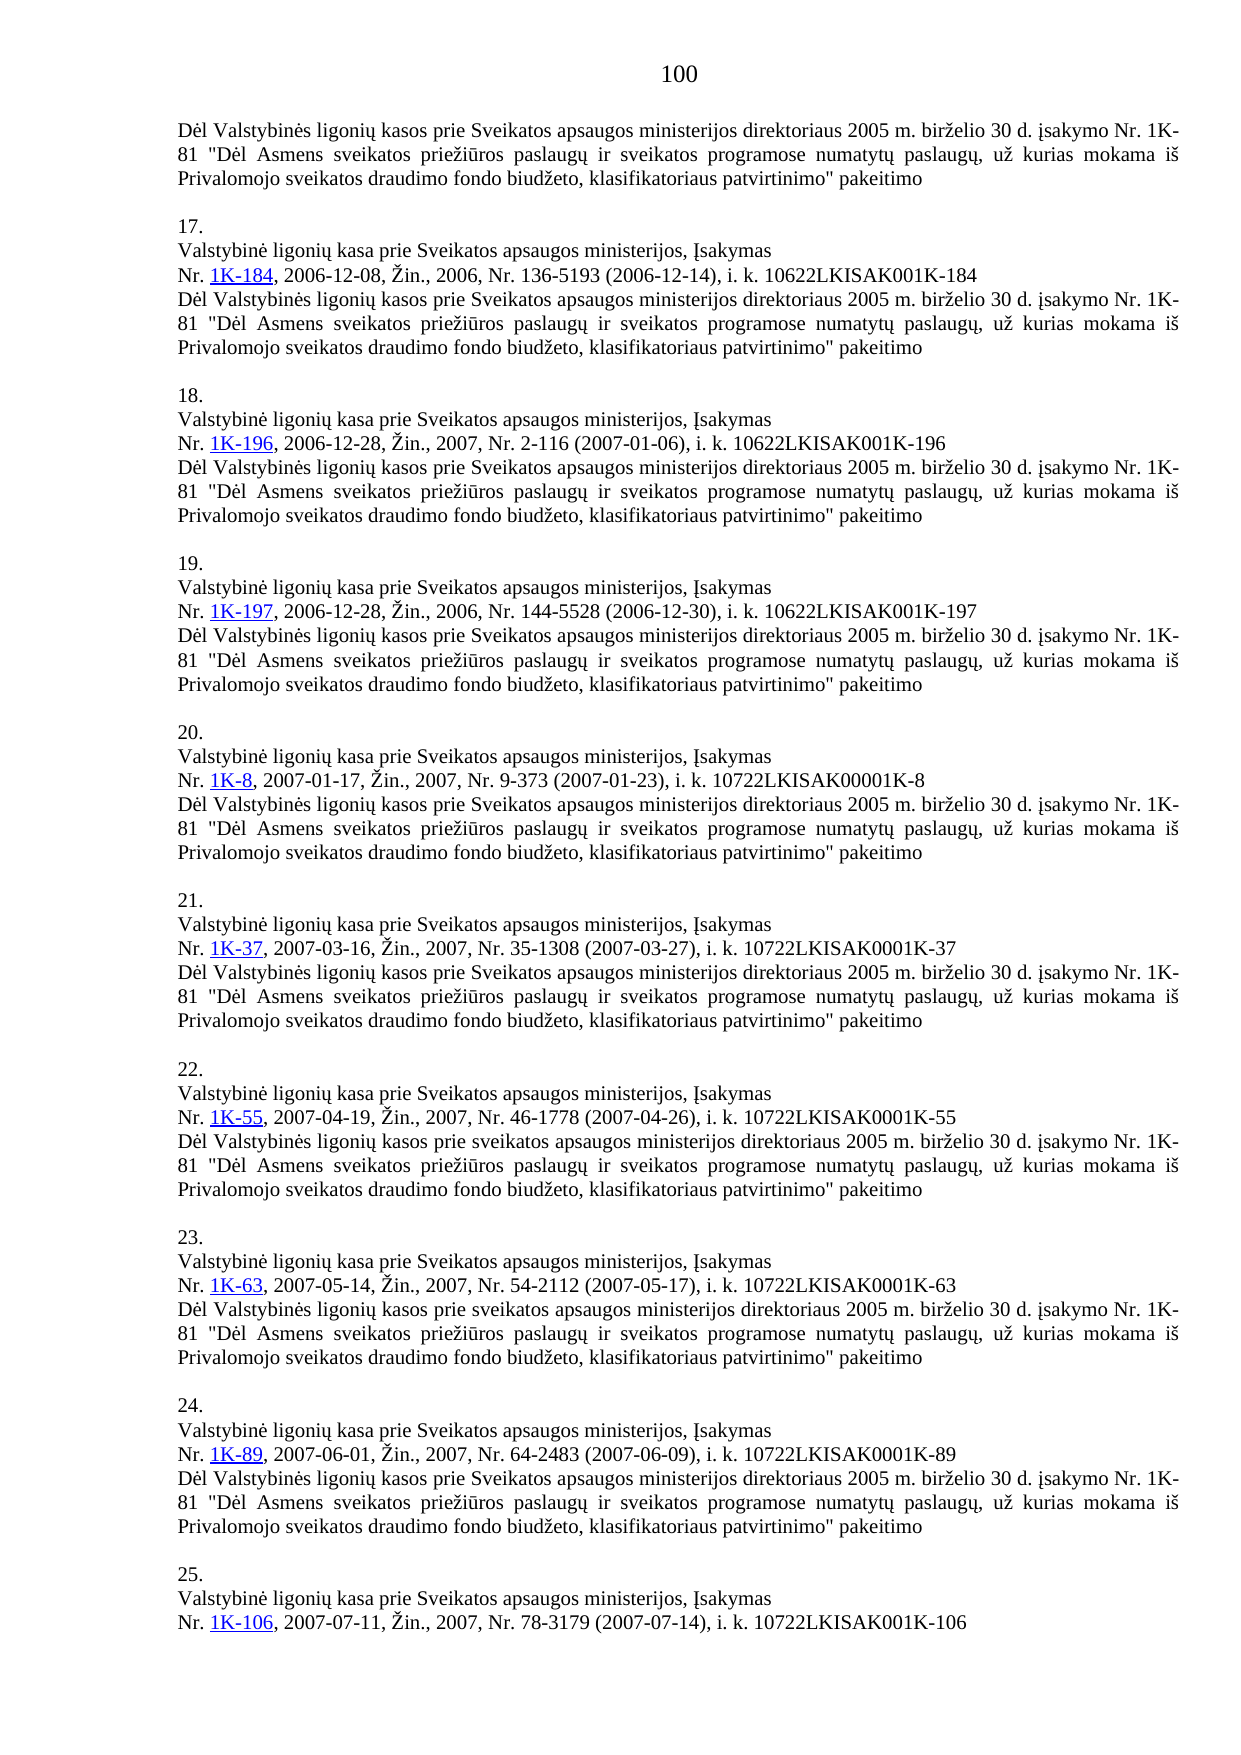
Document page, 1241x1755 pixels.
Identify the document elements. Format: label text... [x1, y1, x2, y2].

text 20. [177, 720, 1181, 744]
text 18. [177, 383, 1181, 407]
text Dėl Valstybinės ligonių kasos prie Sveikatos apsaugos ministerijos direktoriaus 2005 m. birželio 30 d. įsakymo Nr. 1K-81 "Dėl Asmens sveikatos priežiūros paslaugų ir sveikatos programose numatytų paslaugų, už kurias mokama iš Privalomojo sveikatos draudimo fondo biudžeto, klasifikatoriaus patvirtinimo" pakeitimo [177, 623, 1181, 696]
text Dėl Valstybinės ligonių kasos prie Sveikatos apsaugos ministerijos direktoriaus 2005 m. birželio 30 d. įsakymo Nr. 1K-81 "Dėl Asmens sveikatos priežiūros paslaugų ir sveikatos programose numatytų paslaugų, už kurias mokama iš Privalomojo sveikatos draudimo fondo biudžeto, klasifikatoriaus patvirtinimo" pakeitimo [177, 118, 1181, 190]
text Dėl Valstybinės ligonių kasos prie sveikatos apsaugos ministerijos direktoriaus 2005 m. birželio 30 d. įsakymo Nr. 1K-81 "Dėl Asmens sveikatos priežiūros paslaugų ir sveikatos programose numatytų paslaugų, už kurias mokama iš Privalomojo sveikatos draudimo fondo biudžeto, klasifikatoriaus patvirtinimo" pakeitimo [177, 1297, 1181, 1369]
text Valstybinė ligonių kasa prie Sveikatos apsaugos ministerijos, Įsakymas [177, 1081, 1181, 1105]
text Dėl Valstybinės ligonių kasos prie Sveikatos apsaugos ministerijos direktoriaus 2005 m. birželio 30 d. įsakymo Nr. 1K-81 "Dėl Asmens sveikatos priežiūros paslaugų ir sveikatos programose numatytų paslaugų, už kurias mokama iš Privalomojo sveikatos draudimo fondo biudžeto, klasifikatoriaus patvirtinimo" pakeitimo [177, 455, 1181, 527]
text Nr. 1K-63, 2007-05-14, Žin., 2007, Nr. 54-2112 (2007-05-17), i. k. 10722LKISAK0001K-63 [177, 1273, 1181, 1297]
text Dėl Valstybinės ligonių kasos prie Sveikatos apsaugos ministerijos direktoriaus 2005 m. birželio 30 d. įsakymo Nr. 1K-81 "Dėl Asmens sveikatos priežiūros paslaugų ir sveikatos programose numatytų paslaugų, už kurias mokama iš Privalomojo sveikatos draudimo fondo biudžeto, klasifikatoriaus patvirtinimo" pakeitimo [177, 1466, 1181, 1538]
text Nr. 1K-8, 2007-01-17, Žin., 2007, Nr. 9-373 (2007-01-23), i. k. 10722LKISAK00001K-8 [177, 768, 1181, 792]
text Valstybinė ligonių kasa prie Sveikatos apsaugos ministerijos, Įsakymas [177, 1249, 1181, 1273]
text Valstybinė ligonių kasa prie Sveikatos apsaugos ministerijos, Įsakymas [177, 744, 1181, 768]
text 23. [177, 1225, 1181, 1249]
text Nr. 1K-106, 2007-07-11, Žin., 2007, Nr. 78-3179 (2007-07-14), i. k. 10722LKISAK001K-106 [177, 1610, 1181, 1634]
text Valstybinė ligonių kasa prie Sveikatos apsaugos ministerijos, Įsakymas [177, 1417, 1181, 1442]
text 19. [177, 551, 1181, 575]
text Nr. 1K-55, 2007-04-19, Žin., 2007, Nr. 46-1778 (2007-04-26), i. k. 10722LKISAK0001K-55 [177, 1105, 1181, 1129]
text 25. [177, 1562, 1181, 1586]
text Valstybinė ligonių kasa prie Sveikatos apsaugos ministerijos, Įsakymas [177, 238, 1181, 262]
text Valstybinė ligonių kasa prie Sveikatos apsaugos ministerijos, Įsakymas [177, 912, 1181, 936]
text Nr. 1K-89, 2007-06-01, Žin., 2007, Nr. 64-2483 (2007-06-09), i. k. 10722LKISAK0001K-89 [177, 1442, 1181, 1466]
text 17. [177, 214, 1181, 238]
text Valstybinė ligonių kasa prie Sveikatos apsaugos ministerijos, Įsakymas [177, 1586, 1181, 1610]
text Dėl Valstybinės ligonių kasos prie sveikatos apsaugos ministerijos direktoriaus 2005 m. birželio 30 d. įsakymo Nr. 1K-81 "Dėl Asmens sveikatos priežiūros paslaugų ir sveikatos programose numatytų paslaugų, už kurias mokama iš Privalomojo sveikatos draudimo fondo biudžeto, klasifikatoriaus patvirtinimo" pakeitimo [177, 1129, 1181, 1201]
text Valstybinė ligonių kasa prie Sveikatos apsaugos ministerijos, Įsakymas [177, 407, 1181, 431]
text Valstybinė ligonių kasa prie Sveikatos apsaugos ministerijos, Įsakymas [177, 575, 1181, 599]
text Nr. 1K-197, 2006-12-28, Žin., 2006, Nr. 144-5528 (2006-12-30), i. k. 10622LKISAK001K-197 [177, 599, 1181, 623]
text Dėl Valstybinės ligonių kasos prie Sveikatos apsaugos ministerijos direktoriaus 2005 m. birželio 30 d. įsakymo Nr. 1K-81 "Dėl Asmens sveikatos priežiūros paslaugų ir sveikatos programose numatytų paslaugų, už kurias mokama iš Privalomojo sveikatos draudimo fondo biudžeto, klasifikatoriaus patvirtinimo" pakeitimo [177, 287, 1181, 359]
text 24. [177, 1393, 1181, 1417]
text Nr. 1K-184, 2006-12-08, Žin., 2006, Nr. 136-5193 (2006-12-14), i. k. 10622LKISAK001K-184 [177, 262, 1181, 287]
text Dėl Valstybinės ligonių kasos prie Sveikatos apsaugos ministerijos direktoriaus 2005 m. birželio 30 d. įsakymo Nr. 1K-81 "Dėl Asmens sveikatos priežiūros paslaugų ir sveikatos programose numatytų paslaugų, už kurias mokama iš Privalomojo sveikatos draudimo fondo biudžeto, klasifikatoriaus patvirtinimo" pakeitimo [177, 960, 1181, 1032]
text Nr. 1K-37, 2007-03-16, Žin., 2007, Nr. 35-1308 (2007-03-27), i. k. 10722LKISAK0001K-37 [177, 936, 1181, 960]
text 22. [177, 1057, 1181, 1081]
text Nr. 1K-196, 2006-12-28, Žin., 2007, Nr. 2-116 (2007-01-06), i. k. 10622LKISAK001K-196 [177, 431, 1181, 455]
text 21. [177, 888, 1181, 912]
text Dėl Valstybinės ligonių kasos prie Sveikatos apsaugos ministerijos direktoriaus 2005 m. birželio 30 d. įsakymo Nr. 1K-81 "Dėl Asmens sveikatos priežiūros paslaugų ir sveikatos programose numatytų paslaugų, už kurias mokama iš Privalomojo sveikatos draudimo fondo biudžeto, klasifikatoriaus patvirtinimo" pakeitimo [177, 792, 1181, 864]
